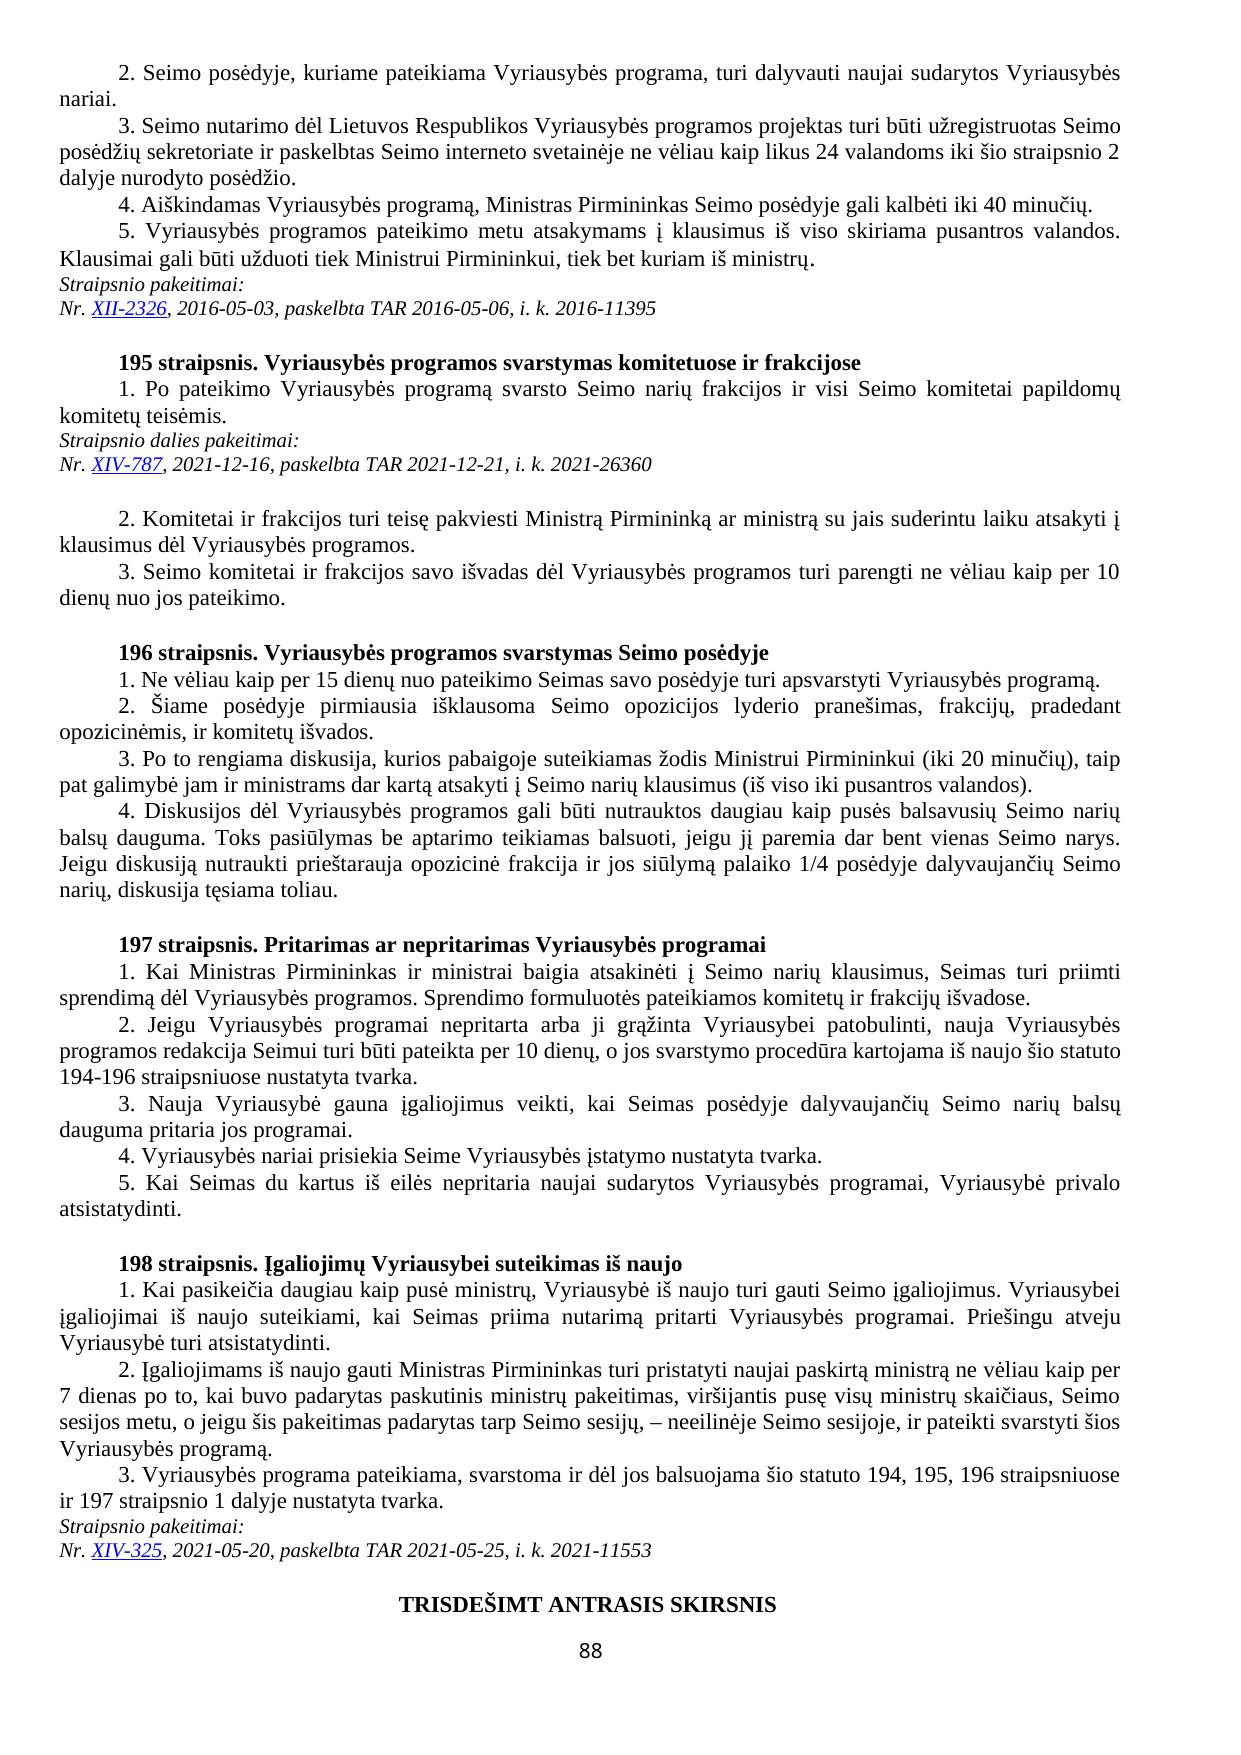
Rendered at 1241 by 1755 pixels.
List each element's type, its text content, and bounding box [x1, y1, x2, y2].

text Nr. XIV-787, 2021-12-16, paskelbta TAR 2021-12-21, i. k. 2021-26360 [59, 452, 1122, 476]
text 198 straipsnis. Įgaliojimų Vyriausybei suteikimas iš naujo [59, 1250, 1122, 1277]
text 4. Diskusijos dėl Vyriausybės programos gali būti nutrauktos daugiau kaip pusės balsavusių Seimo narių balsų dauguma. Toks pasiūlymas be aptarimo teikiamas balsuoti, jeigu jį paremia dar bent vienas Seimo narys. Jeigu diskusiją nutraukti prieštarauja opozicinė frakcija ir jos siūlymą palaiko 1/4 posėdyje dalyvaujančių Seimo narių, diskusija tęsiama toliau. [59, 797, 1122, 903]
text 5. Kai Seimas du kartus iš eilės nepritaria naujai sudarytos Vyriausybės programai, Vyriausybė privalo atsistatydinti. [59, 1169, 1122, 1221]
text 1. Kai pasikeičia daugiau kaip pusė ministrų, Vyriausybė iš naujo turi gauti Seimo įgaliojimus. Vyriausybei įgaliojimai iš naujo suteikiami, kai Seimas priima nutarimą pritarti Vyriausybės programai. Priešingu atveju Vyriausybė turi atsistatydinti. [59, 1277, 1122, 1356]
text 196 straipsnis. Vyriausybės programos svarstymas Seimo posėdyje [59, 639, 1122, 666]
text Straipsnio pakeitimai: [59, 272, 1122, 296]
text 3. Seimo nutarimo dėl Lietuvos Respublikos Vyriausybės programos projektas turi būti užregistruotas Seimo posėdžių sekretoriate ir paskelbtas Seimo interneto svetainėje ne vėliau kaip likus 24 valandoms iki šio straipsnio 2 dalyje nurodyto posėdžio. [59, 112, 1122, 191]
text Nr. XIV-325, 2021-05-20, paskelbta TAR 2021-05-25, i. k. 2021-11553 [59, 1538, 1122, 1562]
text Straipsnio pakeitimai: [59, 1514, 1122, 1538]
text 2. Įgaliojimams iš naujo gauti Ministras Pirmininkas turi pristatyti naujai paskirtą ministrą ne vėliau kaip per 7 dienas po to, kai buvo padarytas paskutinis ministrų pakeitimas, viršijantis pusę visų ministrų skaičiaus, Seimo sesijos metu, o jeigu šis pakeitimas padarytas tarp Seimo sesijų, – neeilinėje Seimo sesijoje, ir pateikti svarstyti šios Vyriausybės programą. [59, 1356, 1122, 1461]
text 195 straipsnis. Vyriausybės programos svarstymas komitetuose ir frakcijose [59, 349, 1122, 376]
text 197 straipsnis. Pritarimas ar nepritarimas Vyriausybės programai [59, 932, 1122, 958]
text 3. Vyriausybės programa pateikiama, svarstoma ir dėl jos balsuojama šio statuto 194, 195, 196 straipsniuose ir 197 straipsnio 1 dalyje nustatyta tvarka. [59, 1461, 1122, 1514]
text 2. Seimo posėdyje, kuriame pateikiama Vyriausybės programa, turi dalyvauti naujai sudarytos Vyriausybės nariai. [59, 59, 1122, 112]
text 1. Kai Ministras Pirmininkas ir ministrai baigia atsakinėti į Seimo narių klausimus, Seimas turi priimti sprendimą dėl Vyriausybės programos. Sprendimo formuluotės pateikiamos komitetų ir frakcijų išvadose. [59, 958, 1122, 1011]
text 2. Šiame posėdyje pirmiausia išklausoma Seimo opozicijos lyderio pranešimas, frakcijų, pradedant opozicinėmis, ir komitetų išvados. [59, 692, 1122, 745]
text 4. Aiškindamas Vyriausybės programą, Ministras Pirmininkas Seimo posėdyje gali kalbėti iki 40 minučių. [59, 191, 1122, 217]
text 3. Po to rengiama diskusija, kurios pabaigoje suteikiamas žodis Ministrui Pirmininkui (iki 20 minučių), taip pat galimybė jam ir ministrams dar kartą atsakyti į Seimo narių klausimus (iš viso iki pusantros valandos). [59, 745, 1122, 797]
text 4. Vyriausybės nariai prisiekia Seime Vyriausybės įstatymo nustatyta tvarka. [59, 1142, 1122, 1169]
text 3. Seimo komitetai ir frakcijos savo išvadas dėl Vyriausybės programos turi parengti ne vėliau kaip per 10 dienų nuo jos pateikimo. [59, 558, 1122, 611]
text 1. Po pateikimo Vyriausybės programą svarsto Seimo narių frakcijos ir visi Seimo komitetai papildomų komitetų teisėmis. [59, 376, 1122, 428]
text Straipsnio dalies pakeitimai: [59, 428, 1122, 452]
text 5. Vyriausybės programos pateikimo metu atsakymams į klausimus iš viso skiriama pusantros valandos. Klausimai gali būti užduoti tiek Ministrui Pirmininkui, tiek bet kuriam iš ministrų. [59, 217, 1122, 272]
text 3. Nauja Vyriausybė gauna įgaliojimus veikti, kai Seimas posėdyje dalyvaujančių Seimo narių balsų dauguma pritaria jos programai. [59, 1090, 1122, 1142]
text Nr. XII-2326, 2016-05-03, paskelbta TAR 2016-05-06, i. k. 2016-11395 [59, 296, 1122, 320]
text 1. Ne vėliau kaip per 15 dienų nuo pateikimo Seimas savo posėdyje turi apsvarstyti Vyriausybės programą. [59, 666, 1122, 692]
text TRISDEŠIMT ANTRASIS SKIRSNIS [59, 1591, 1122, 1617]
text 2. Jeigu Vyriausybės programai nepritarta arba ji grąžinta Vyriausybei patobulinti, nauja Vyriausybės programos redakcija Seimui turi būti pateikta per 10 dienų, o jos svarstymo procedūra kartojama iš naujo šio statuto 194-196 straipsniuose nustatyta tvarka. [59, 1011, 1122, 1090]
text 2. Komitetai ir frakcijos turi teisę pakviesti Ministrą Pirmininką ar ministrą su jais suderintu laiku atsakyti į klausimus dėl Vyriausybės programos. [59, 505, 1122, 558]
